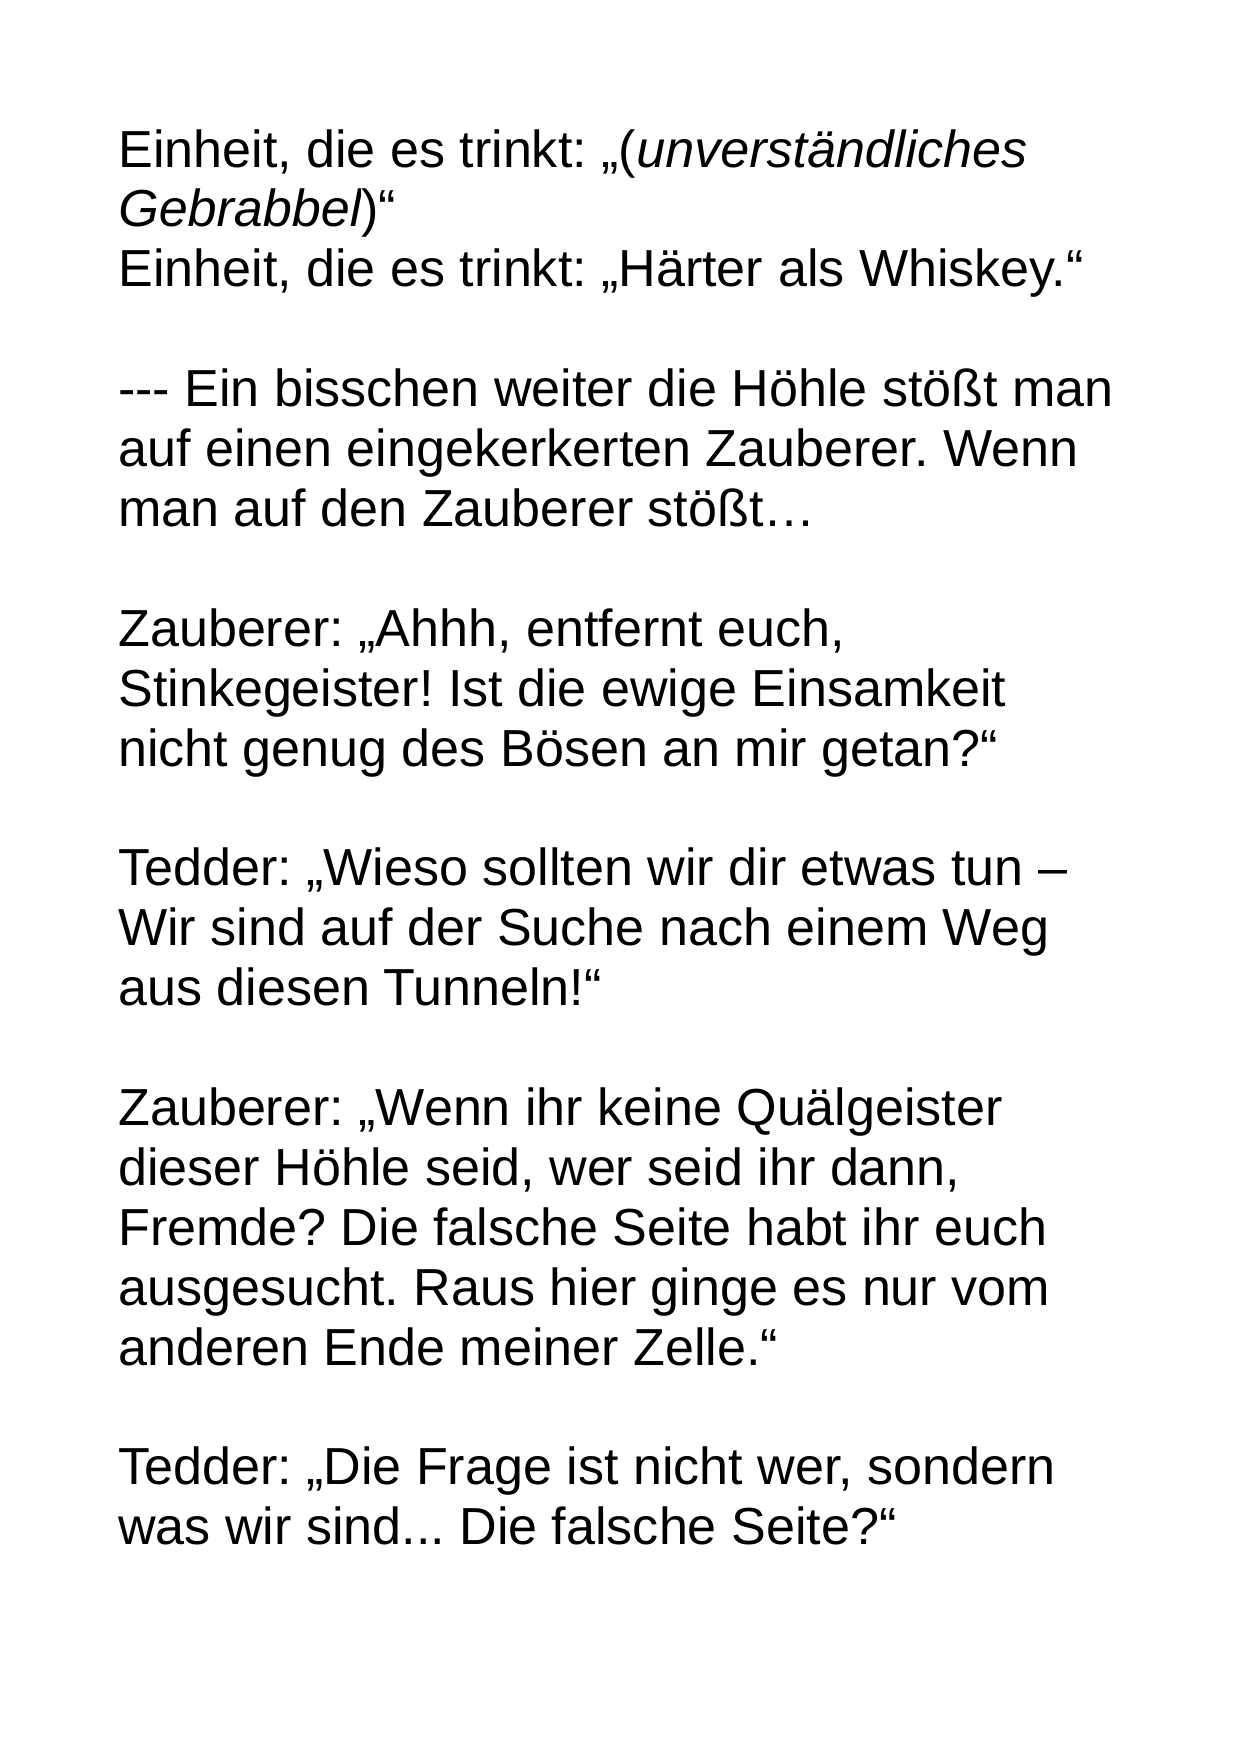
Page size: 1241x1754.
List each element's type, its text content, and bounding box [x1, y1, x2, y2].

text Zauberer: „Ahhh, entfernt euch, Stinkegeister! Ist die ewige Einsamkeit nicht genug des Bösen an mir getan?“ [118, 597, 1122, 777]
text Tedder: „Die Frage ist nicht wer, sondern was wir sind... Die falsche Seite?“ [118, 1436, 1122, 1556]
text Einheit, die es trinkt: „Härter als Whiskey.“ [118, 238, 1122, 298]
text Zauberer: „Wenn ihr keine Quälgeister dieser Höhle seid, wer seid ihr dann, Fremde? Die falsche Seite habt ihr euch ausgesucht. Raus hier ginge es nur vom anderen Ende meiner Zelle.“ [118, 1076, 1122, 1376]
text Einheit, die es trinkt: „(unverständliches Gebrabbel)“ [118, 118, 1122, 238]
text Tedder: „Wieso sollten wir dir etwas tun – Wir sind auf der Suche nach einem Weg aus diesen Tunneln!“ [118, 837, 1122, 1017]
text --- Ein bisschen weiter die Höhle stößt man auf einen eingekerkerten Zauberer. Wenn man auf den Zauberer stößt… [118, 358, 1122, 537]
